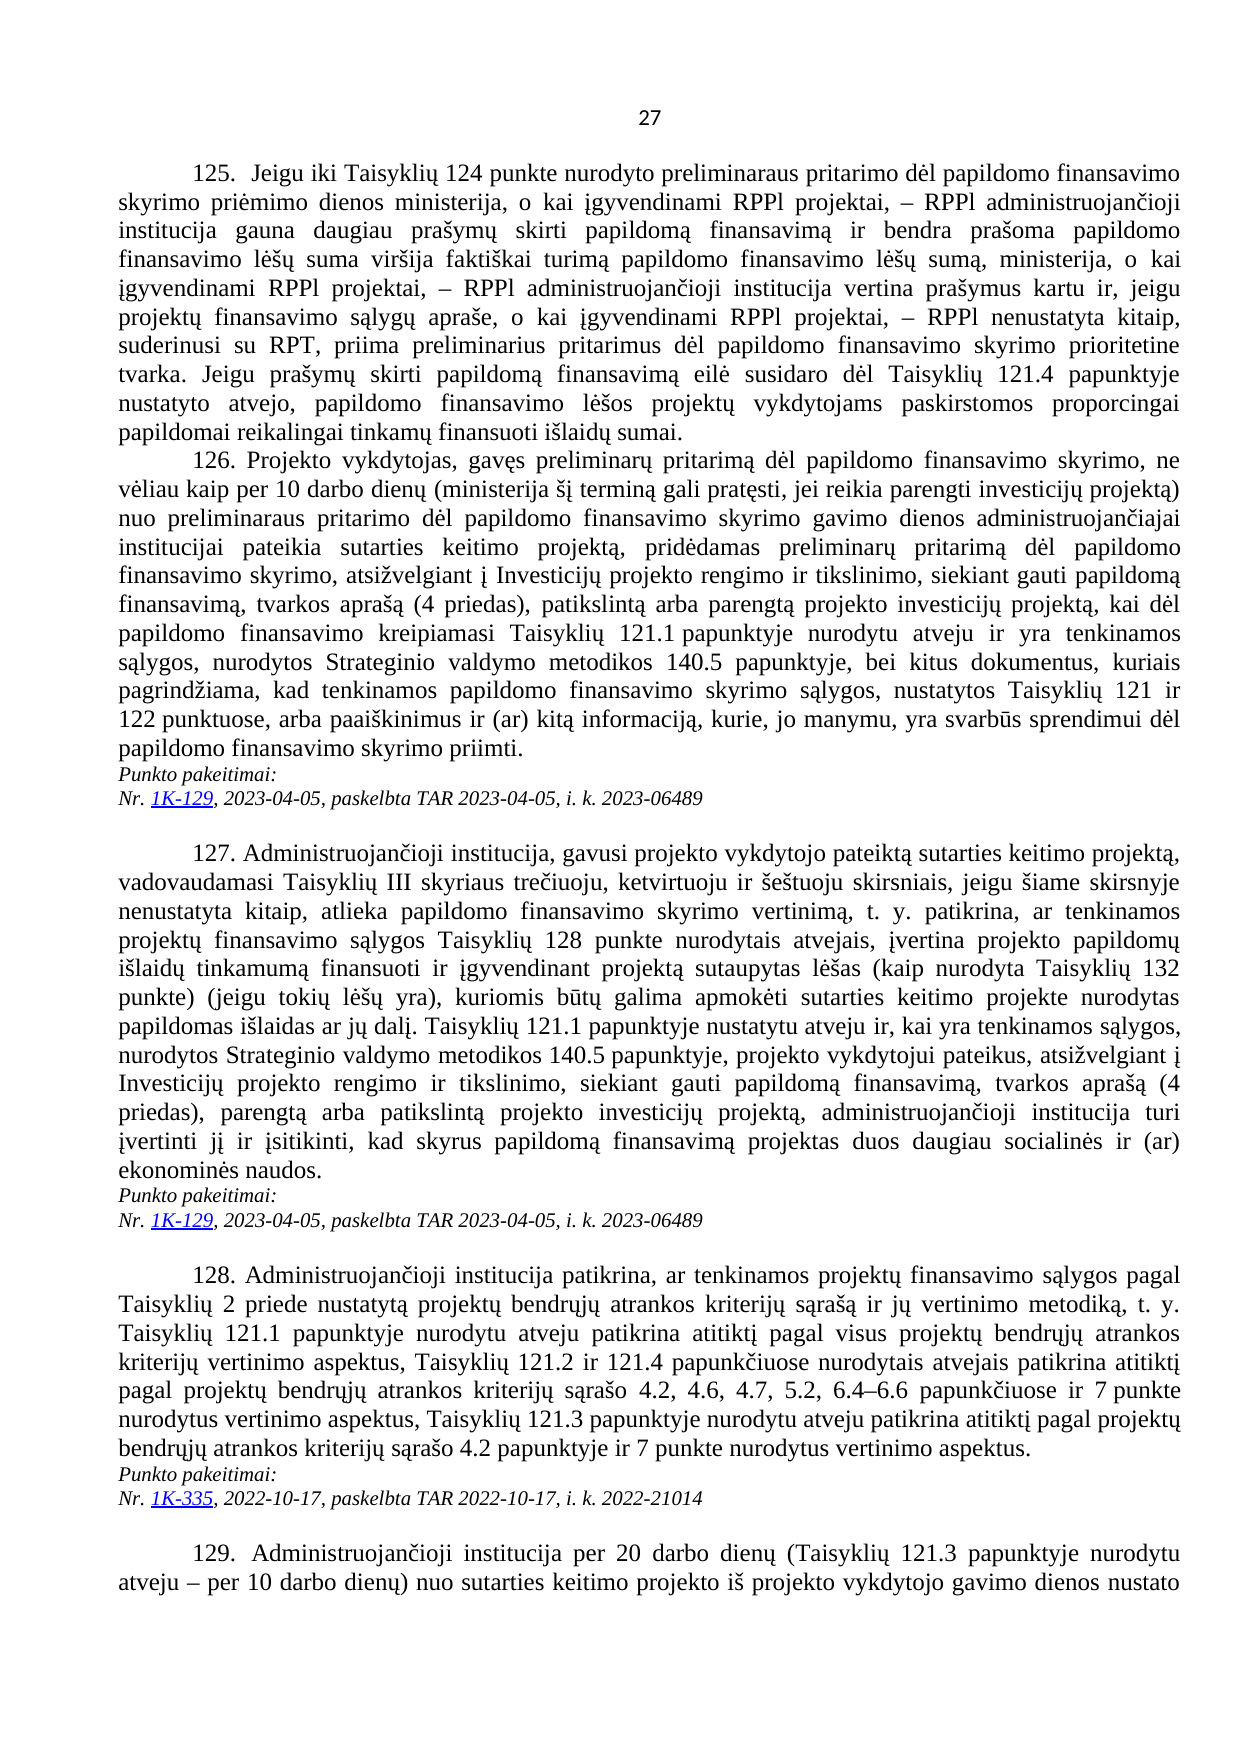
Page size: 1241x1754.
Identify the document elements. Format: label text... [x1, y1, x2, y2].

text Nr. 1K-335, 2022-10-17, paskelbta TAR 2022-10-17, i. k. 2022-21014 [118, 1486, 1181, 1510]
text Nr. 1K-129, 2023-04-05, paskelbta TAR 2023-04-05, i. k. 2023-06489 [118, 786, 1181, 810]
text 125. Jeigu iki Taisyklių 124 punkte nurodyto preliminaraus pritarimo dėl papildomo finansavimo skyrimo priėmimo dienos ministerija, o kai įgyvendinami RPPl projektai, – RPPl administruojančioji institucija gauna daugiau prašymų skirti papildomą finansavimą ir bendra prašoma papildomo finansavimo lėšų suma viršija faktiškai turimą papildomo finansavimo lėšų sumą, ministerija, o kai įgyvendinami RPPl projektai, – RPPl administruojančioji institucija vertina prašymus kartu ir, jeigu projektų finansavimo sąlygų apraše, o kai įgyvendinami RPPl projektai, – RPPl nenustatyta kitaip, suderinusi su RPT, priima preliminarius pritarimus dėl papildomo finansavimo skyrimo prioritetine tvarka. Jeigu prašymų skirti papildomą finansavimą eilė susidaro dėl Taisyklių 121.4 papunktyje nustatyto atvejo, papildomo finansavimo lėšos projektų vykdytojams paskirstomos proporcingai papildomai reikalingai tinkamų finansuoti išlaidų sumai. [118, 158, 1181, 445]
text Nr. 1K-129, 2023-04-05, paskelbta TAR 2023-04-05, i. k. 2023-06489 [118, 1207, 1181, 1232]
text 127. Administruojančioji institucija, gavusi projekto vykdytojo pateiktą sutarties keitimo projektą, vadovaudamasi Taisyklių III skyriaus trečiuoju, ketvirtuoju ir šeštuoju skirsniais, jeigu šiame skirsnyje nenustatyta kitaip, atlieka papildomo finansavimo skyrimo vertinimą, t. y. patikrina, ar tenkinamos projektų finansavimo sąlygos Taisyklių 128 punkte nurodytais atvejais, įvertina projekto papildomų išlaidų tinkamumą finansuoti ir įgyvendinant projektą sutaupytas lėšas (kaip nurodyta Taisyklių 132 punkte) (jeigu tokių lėšų yra), kuriomis būtų galima apmokėti sutarties keitimo projekte nurodytas papildomas išlaidas ar jų dalį. Taisyklių 121.1 papunktyje nustatytu atveju ir, kai yra tenkinamos sąlygos, nurodytos Strateginio valdymo metodikos 140.5 papunktyje, projekto vykdytojui pateikus, atsižvelgiant į Investicijų projekto rengimo ir tikslinimo, siekiant gauti papildomą finansavimą, tvarkos aprašą (4 priedas), parengtą arba patikslintą projekto investicijų projektą, administruojančioji institucija turi įvertinti jį ir įsitikinti, kad skyrus papildomą finansavimą projektas duos daugiau socialinės ir (ar) ekonominės naudos. [118, 838, 1181, 1183]
text Punkto pakeitimai: [118, 762, 1181, 786]
text Punkto pakeitimai: [118, 1183, 1181, 1207]
text Punkto pakeitimai: [118, 1462, 1181, 1486]
text 126. Projekto vykdytojas, gavęs preliminarų pritarimą dėl papildomo finansavimo skyrimo, ne vėliau kaip per 10 darbo dienų (ministerija šį terminą gali pratęsti, jei reikia parengti investicijų projektą) nuo preliminaraus pritarimo dėl papildomo finansavimo skyrimo gavimo dienos administruojančiajai institucijai pateikia sutarties keitimo projektą, pridėdamas preliminarų pritarimą dėl papildomo finansavimo skyrimo, atsižvelgiant į Investicijų projekto rengimo ir tikslinimo, siekiant gauti papildomą finansavimą, tvarkos aprašą (4 priedas), patikslintą arba parengtą projekto investicijų projektą, kai dėl papildomo finansavimo kreipiamasi Taisyklių 121.1 papunktyje nurodytu atveju ir yra tenkinamos sąlygos, nurodytos Strateginio valdymo metodikos 140.5 papunktyje, bei kitus dokumentus, kuriais pagrindžiama, kad tenkinamos papildomo finansavimo skyrimo sąlygos, nustatytos Taisyklių 121 ir 122 punktuose, arba paaiškinimus ir (ar) kitą informaciją, kurie, jo manymu, yra svarbūs sprendimui dėl papildomo finansavimo skyrimo priimti. [118, 445, 1181, 762]
text 128. Administruojančioji institucija patikrina, ar tenkinamos projektų finansavimo sąlygos pagal Taisyklių 2 priede nustatytą projektų bendrųjų atrankos kriterijų sąrašą ir jų vertinimo metodiką, t. y. Taisyklių 121.1 papunktyje nurodytu atveju patikrina atitiktį pagal visus projektų bendrųjų atrankos kriterijų vertinimo aspektus, Taisyklių 121.2 ir 121.4 papunkčiuose nurodytais atvejais patikrina atitiktį pagal projektų bendrųjų atrankos kriterijų sąrašo 4.2, 4.6, 4.7, 5.2, 6.4–6.6 papunkčiuose ir 7 punkte nurodytus vertinimo aspektus, Taisyklių 121.3 papunktyje nurodytu atveju patikrina atitiktį pagal projektų bendrųjų atrankos kriterijų sąrašo 4.2 papunktyje ir 7 punkte nurodytus vertinimo aspektus. [118, 1260, 1181, 1462]
text 129. Administruojančioji institucija per 20 darbo dienų (Taisyklių 121.3 papunktyje nurodytu atveju – per 10 darbo dienų) nuo sutarties keitimo projekto iš projekto vykdytojo gavimo dienos nustato [118, 1538, 1181, 1596]
